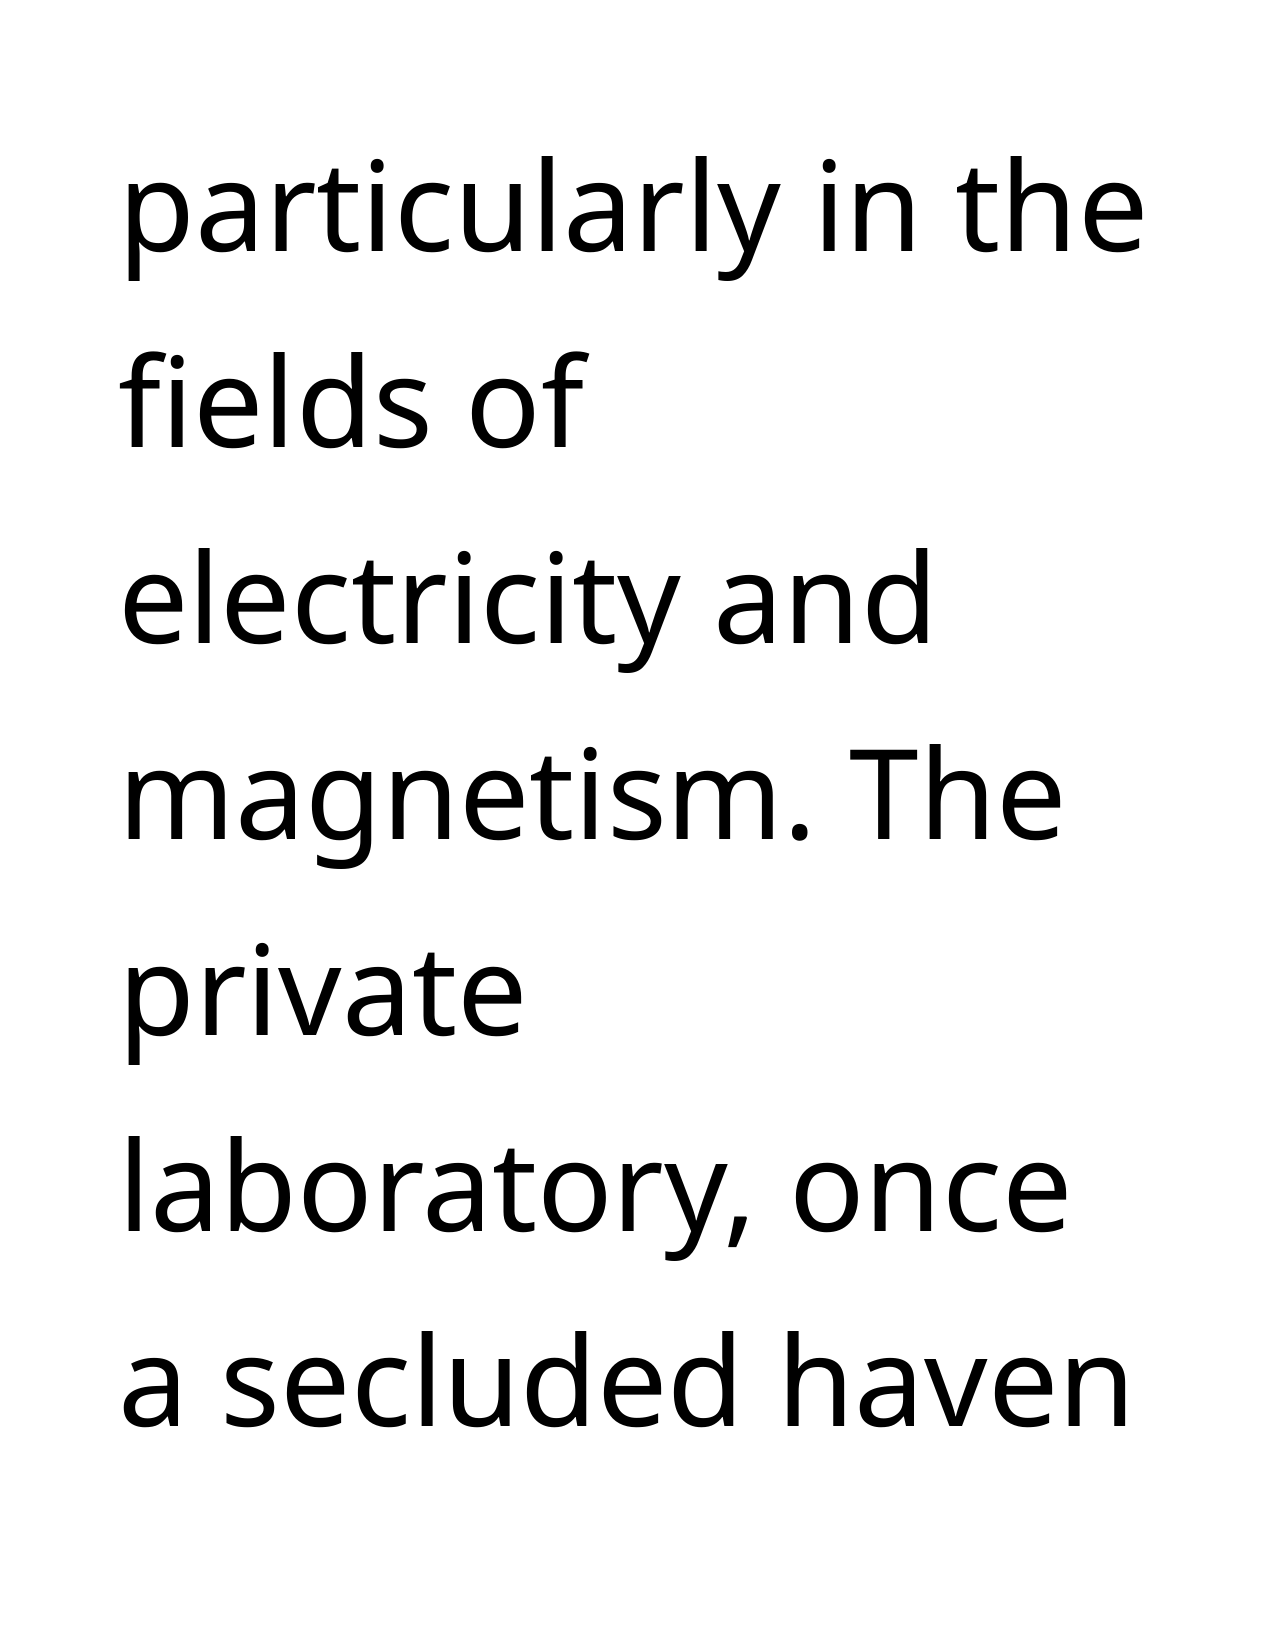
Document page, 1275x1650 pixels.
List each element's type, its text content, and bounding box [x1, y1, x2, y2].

text particularly in the fields of electricity and magnetism. The private laboratory, once a secluded haven [118, 118, 1157, 1463]
